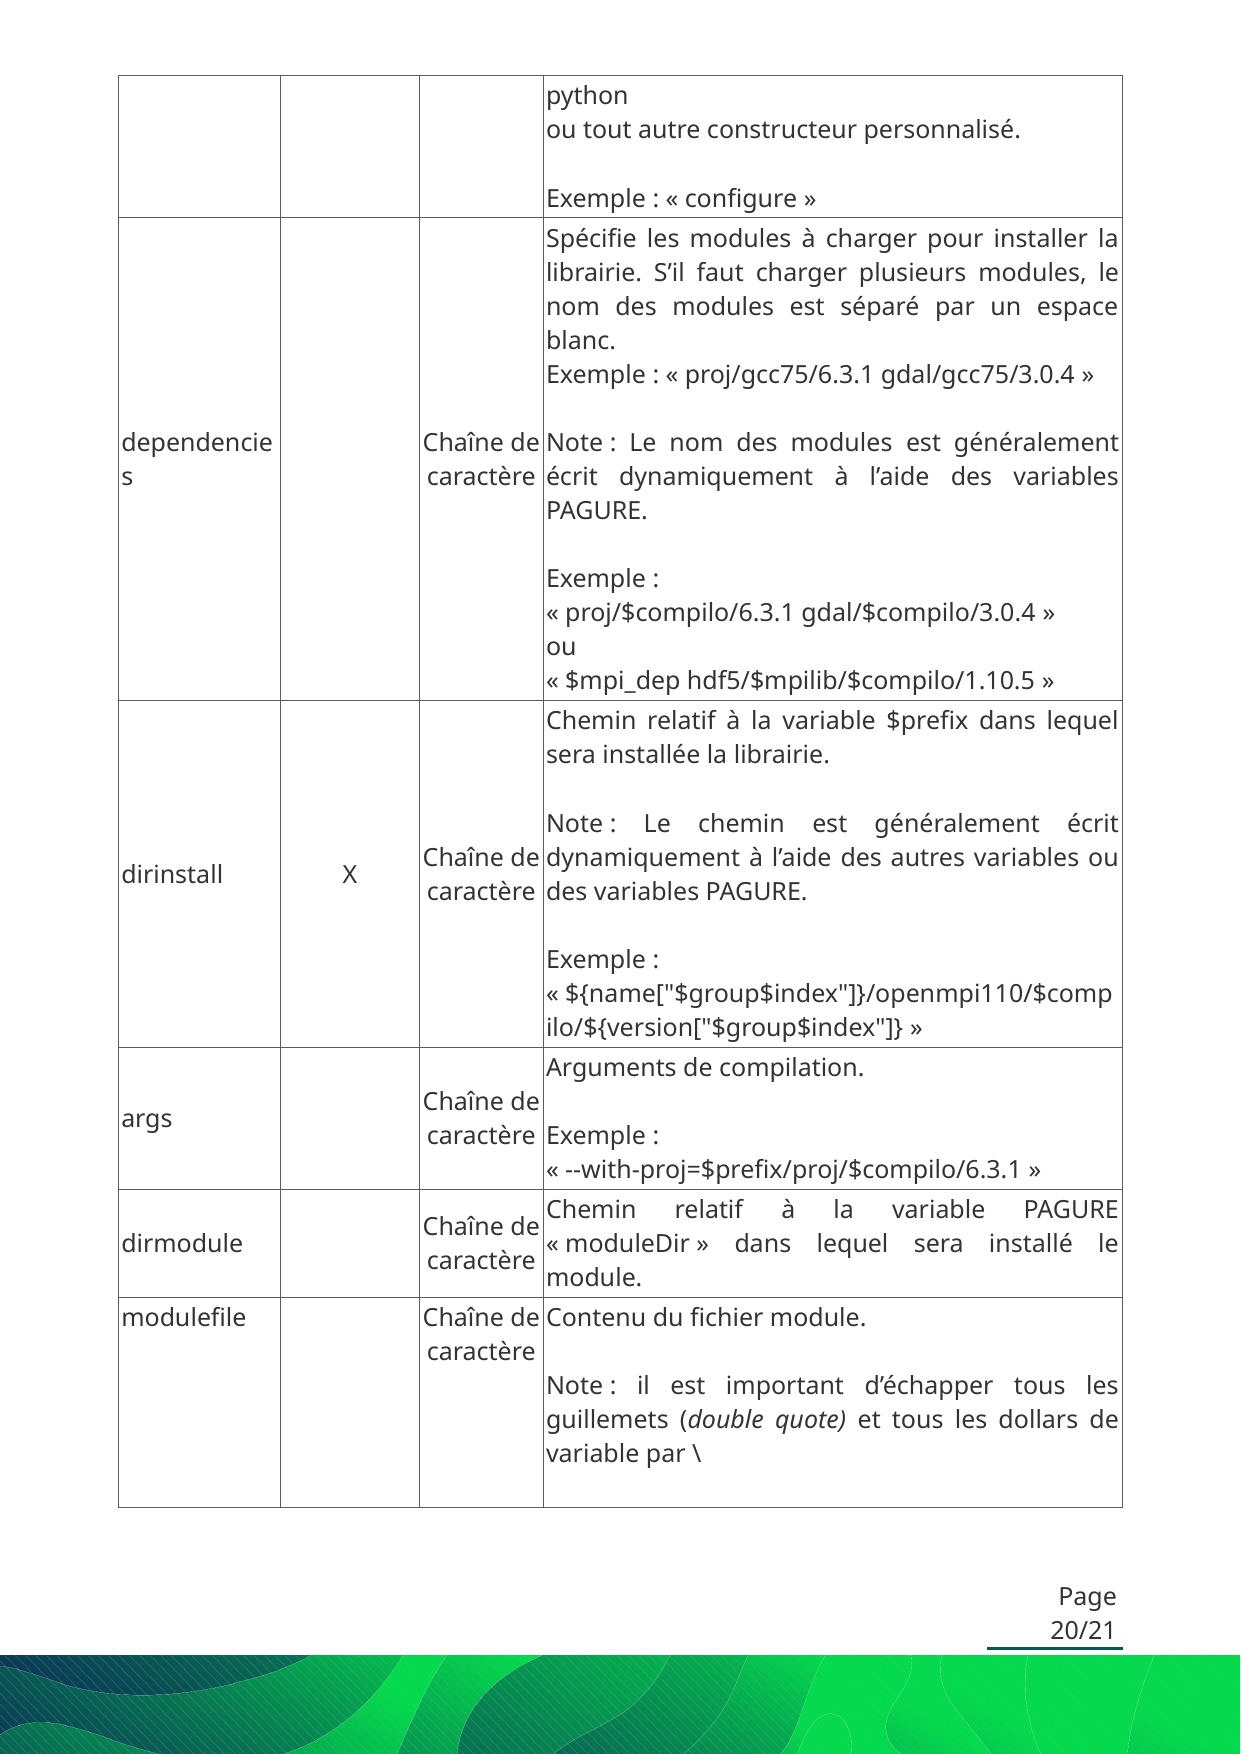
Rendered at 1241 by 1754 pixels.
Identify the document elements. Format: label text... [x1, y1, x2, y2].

table_cell args [119, 1048, 280, 1189]
table_cell Contenu du fichier module. Note : il est important d’échapper tous les guillemets (double quote) et tous les dollars de variable par \ [544, 1298, 1122, 1507]
table_cell Chaîne de caractère [420, 1298, 543, 1507]
table_cell dirmodule [119, 1190, 280, 1297]
table_cell modulefile [119, 1298, 280, 1507]
table_cell Chaîne de caractère [420, 1190, 543, 1297]
table_cell dependencies [119, 218, 280, 700]
table_cell [281, 1298, 419, 1507]
table_cell Chaîne de caractère [420, 218, 543, 700]
table_cell X [281, 701, 419, 1047]
table_cell python ou tout autre constructeur personnalisé. Exemple : « configure » [544, 76, 1122, 217]
table_cell [281, 1190, 419, 1297]
table_cell [281, 1048, 419, 1189]
table_cell [119, 76, 280, 217]
picture [0, 1655, 1241, 1754]
table_cell Chaîne de caractère [420, 701, 543, 1047]
table_cell dirinstall [119, 701, 280, 1047]
table_cell Arguments de compilation. Exemple : « --with-proj=$prefix/proj/$compilo/6.3.1 » [544, 1048, 1122, 1189]
table_cell Chaîne de caractère [420, 1048, 543, 1189]
table_cell Chemin relatif à la variable PAGURE « moduleDir » dans lequel sera installé le module. [544, 1190, 1122, 1297]
table_cell Spécifie les modules à charger pour installer la librairie. S’il faut charger plusieurs modules, le nom des modules est séparé par un espace blanc. Exemple : « proj/gcc75/6.3.1 gdal/gcc75/3.0.4 » Note : Le nom des modules est généralement écrit dynamiquement à l’aide des variables PAGURE. Exemple : « proj/$compilo/6.3.1 gdal/$compilo/3.0.4 » ou « $mpi_dep hdf5/$mpilib/$compilo/1.10.5 » [544, 218, 1122, 700]
table_cell [420, 76, 543, 217]
table_cell Chemin relatif à la variable $prefix dans lequel sera installée la librairie. Note : Le chemin est généralement écrit dynamiquement à l’aide des autres variables ou des variables PAGURE. Exemple : « ${name["$group$index"]}/openmpi110/$compilo/${version["$group$index"]} » [544, 701, 1122, 1047]
table_cell [281, 76, 419, 217]
table_cell [281, 218, 419, 700]
